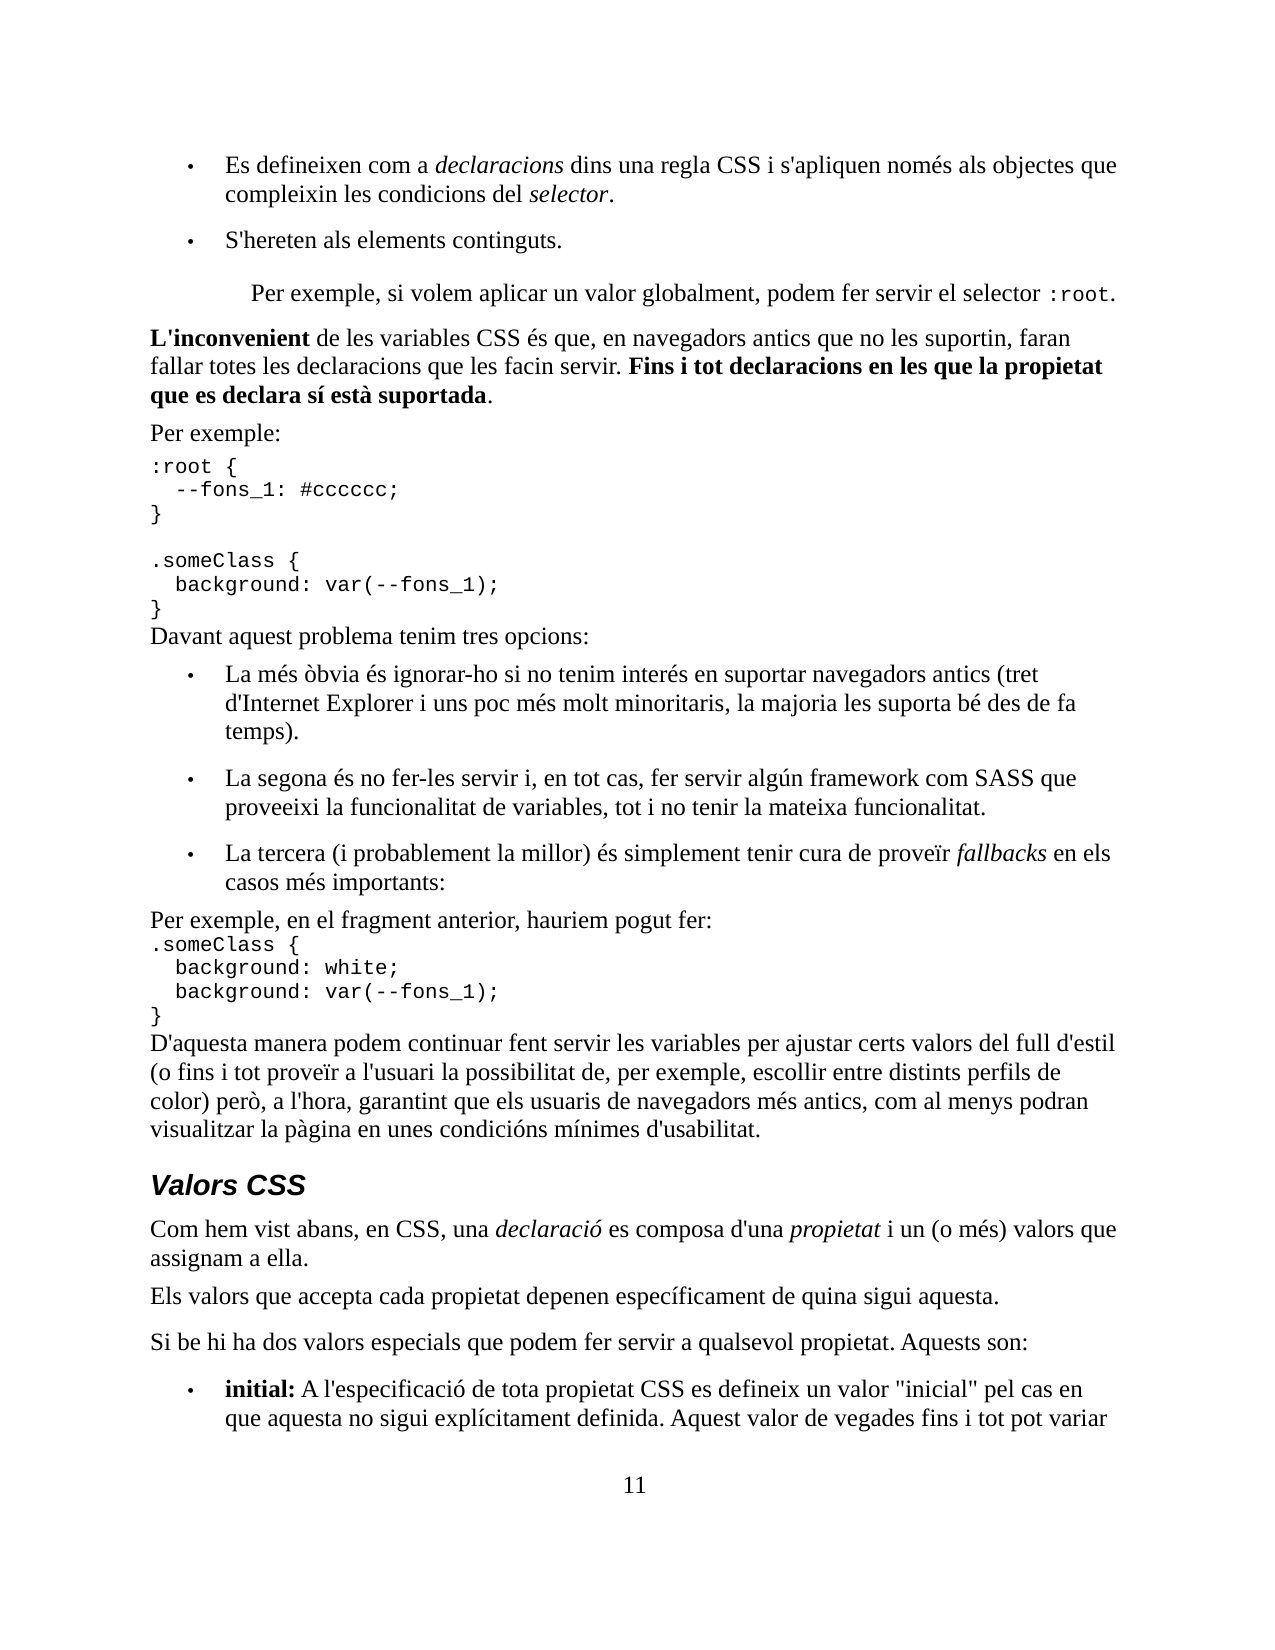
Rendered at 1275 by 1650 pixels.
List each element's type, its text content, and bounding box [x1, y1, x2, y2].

text } [150, 1004, 1125, 1028]
text Com hem vist abans, en CSS, una declaració es composa d'una propietat i un (o més) valors que assignam a ella. [150, 1214, 1125, 1272]
text D'aquesta manera podem continuar fent servir les variables per ajustar certs valors del full d'estil (o fins i tot proveïr a l'usuari la possibilitat de, per exemple, escollir entre distints perfils de color) però, a l'hora, garantint que els usuaris de navegadors més antics, com al menys podran visualitzar la pàgina en unes condicións mínimes d'usabilitat. [150, 1028, 1125, 1143]
text L'inconvenient de les variables CSS és que, en navegadors antics que no les suportin, faran fallar totes les declaracions que les facin servir. Fins i tot declaracions en les que la propietat que es declara sí està suportada. [150, 323, 1125, 409]
text background: white; [150, 957, 1125, 981]
text .someClass { [150, 934, 1125, 957]
list La segona és no fer-les servir i, en tot cas, fer servir algún framework com SASS que proveeixi la funcionalitat de variables, tot i no tenir la mateixa funcionalitat. [187, 763, 1125, 821]
text Els valors que accepta cada propietat depenen específicament de quina sigui aquesta. [150, 1281, 1125, 1309]
text --fons_1: #cccccc; [150, 479, 1125, 503]
text background: var(--fons_1); [150, 574, 1125, 597]
text .someClass { [150, 550, 1125, 574]
text :root { [150, 456, 1125, 479]
list initial: A l'especificació de tota propietat CSS es defineix un valor "inicial" pel cas en que aquesta no sigui explícitament definida. Aquest valor de vegades fins i tot pot variar [187, 1374, 1125, 1432]
list La tercera (i probablement la millor) és simplement tenir cura de proveïr fallbacks en els casos més importants: [187, 838, 1125, 896]
list La més òbvia és ignorar-ho si no tenim interés en suportar navegadors antics (tret d'Internet Explorer i uns poc més molt minoritaris, la majoria les suporta bé des de fa temps). [187, 659, 1125, 745]
text background: var(--fons_1); [150, 981, 1125, 1004]
text Si be hi ha dos valors especials que podem fer servir a qualsevol propietat. Aquests son: [150, 1327, 1125, 1356]
text Davant aquest problema tenim tres opcions: [150, 621, 1125, 650]
subtitle Valors CSS [150, 1168, 1125, 1202]
list Es defineixen com a declaracions dins una regla CSS i s'apliquen només als objectes que compleixin les condicions del selector. [187, 150, 1125, 207]
text 📌 Per exemple, si volem aplicar un valor globalment, podem fer servir el selector :root. [225, 278, 1125, 308]
text Per exemple, en el fragment anterior, hauriem pogut fer: [150, 905, 1125, 934]
text } [150, 597, 1125, 621]
text } [150, 503, 1125, 527]
text Per exemple: [150, 418, 1125, 447]
list S'hereten als elements continguts. [187, 225, 1125, 254]
